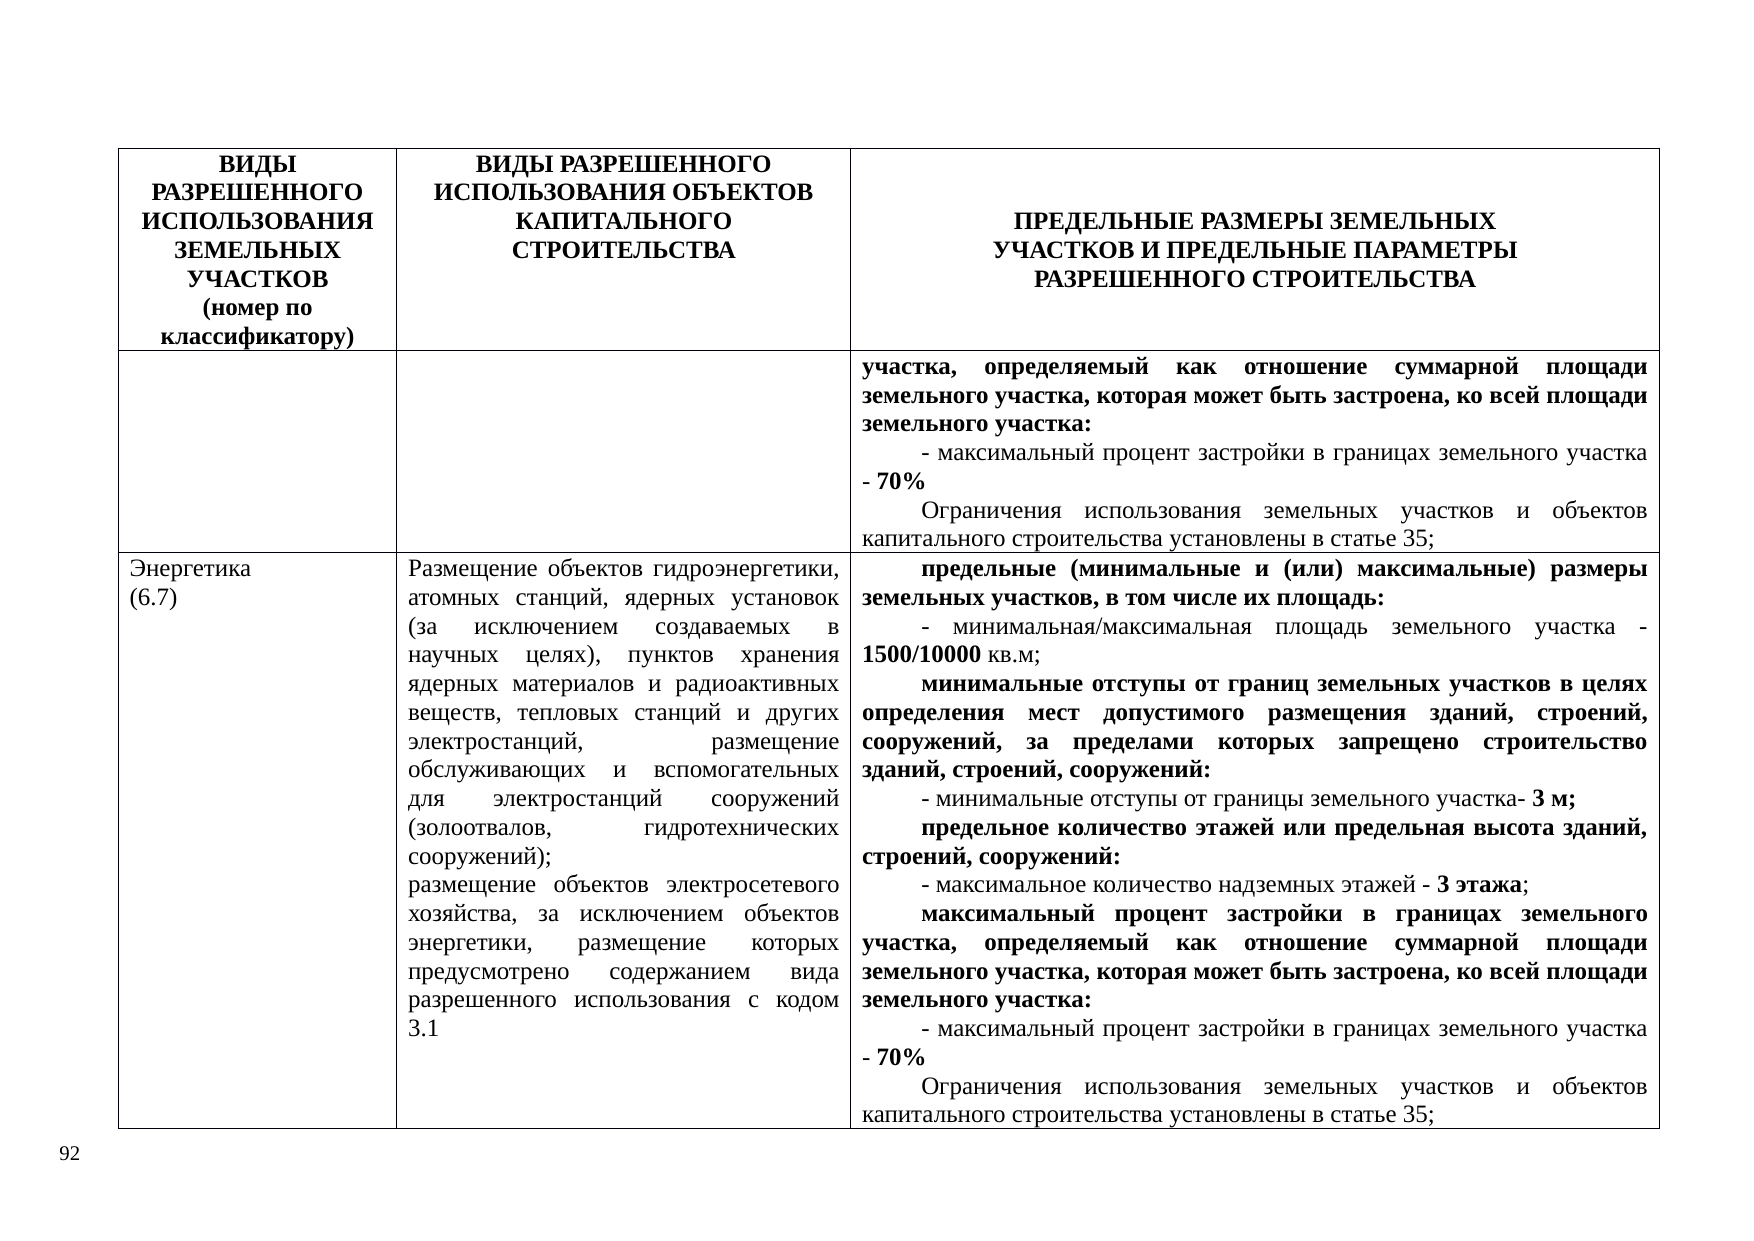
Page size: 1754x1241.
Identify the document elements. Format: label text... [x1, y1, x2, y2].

table_header ПРЕДЕЛЬНЫЕ РАЗМЕРЫ ЗЕМЕЛЬНЫХ УЧАСТКОВ И ПРЕДЕЛЬНЫЕ ПАРАМЕТРЫ РАЗРЕШЕННОГО СТРОИТЕЛЬСТВА [851, 149, 1659, 350]
table_cell [119, 351, 396, 552]
table_cell предельные (минимальные и (или) максимальные) размеры земельных участков, в том числе их площадь: - минимальная/максимальная площадь земельного участка - 1500/10000 кв.м; минимальные отступы от границ земельных участков в целях определения мест допустимого размещения зданий, строений, сооружений, за пределами которых запрещено строительство зданий, строений, сооружений: - минимальные отступы от границы земельного участка- 3 м; предельное количество этажей или предельная высота зданий, строений, сооружений: - максимальное количество надземных этажей - 3 этажа; максимальный процент застройки в границах земельного участка, определяемый как отношение суммарной площади земельного участка, которая может быть застроена, ко всей площади земельного участка: - максимальный процент застройки в границах земельного участка - 70% Ограничения использования земельных участков и объектов капитального строительства установлены в статье 35; [851, 553, 1659, 1128]
table_cell участка, определяемый как отношение суммарной площади земельного участка, которая может быть застроена, ко всей площади земельного участка: - максимальный процент застройки в границах земельного участка - 70% Ограничения использования земельных участков и объектов капитального строительства установлены в статье 35; [851, 351, 1659, 552]
table_header ВИДЫ РАЗРЕШЕННОГО ИСПОЛЬЗОВАНИЯ ОБЪЕКТОВ КАПИТАЛЬНОГО СТРОИТЕЛЬСТВА [397, 149, 850, 350]
table_cell Энергетика (6.7) [119, 553, 396, 1128]
table_cell Размещение объектов гидроэнергетики, атомных станций, ядерных установок (за исключением создаваемых в научных целях), пунктов хранения ядерных материалов и радиоактивных веществ, тепловых станций и других электростанций, размещение обслуживающих и вспомогательных для электростанций сооружений (золоотвалов, гидротехнических сооружений); размещение объектов электросетевого хозяйства, за исключением объектов энергетики, размещение которых предусмотрено содержанием вида разрешенного использования с кодом 3.1 [397, 553, 850, 1128]
table_cell [397, 351, 850, 552]
table_header ВИДЫ РАЗРЕШЕННОГО ИСПОЛЬЗОВАНИЯ ЗЕМЕЛЬНЫХ УЧАСТКОВ (номер по классификатору) [119, 149, 396, 350]
